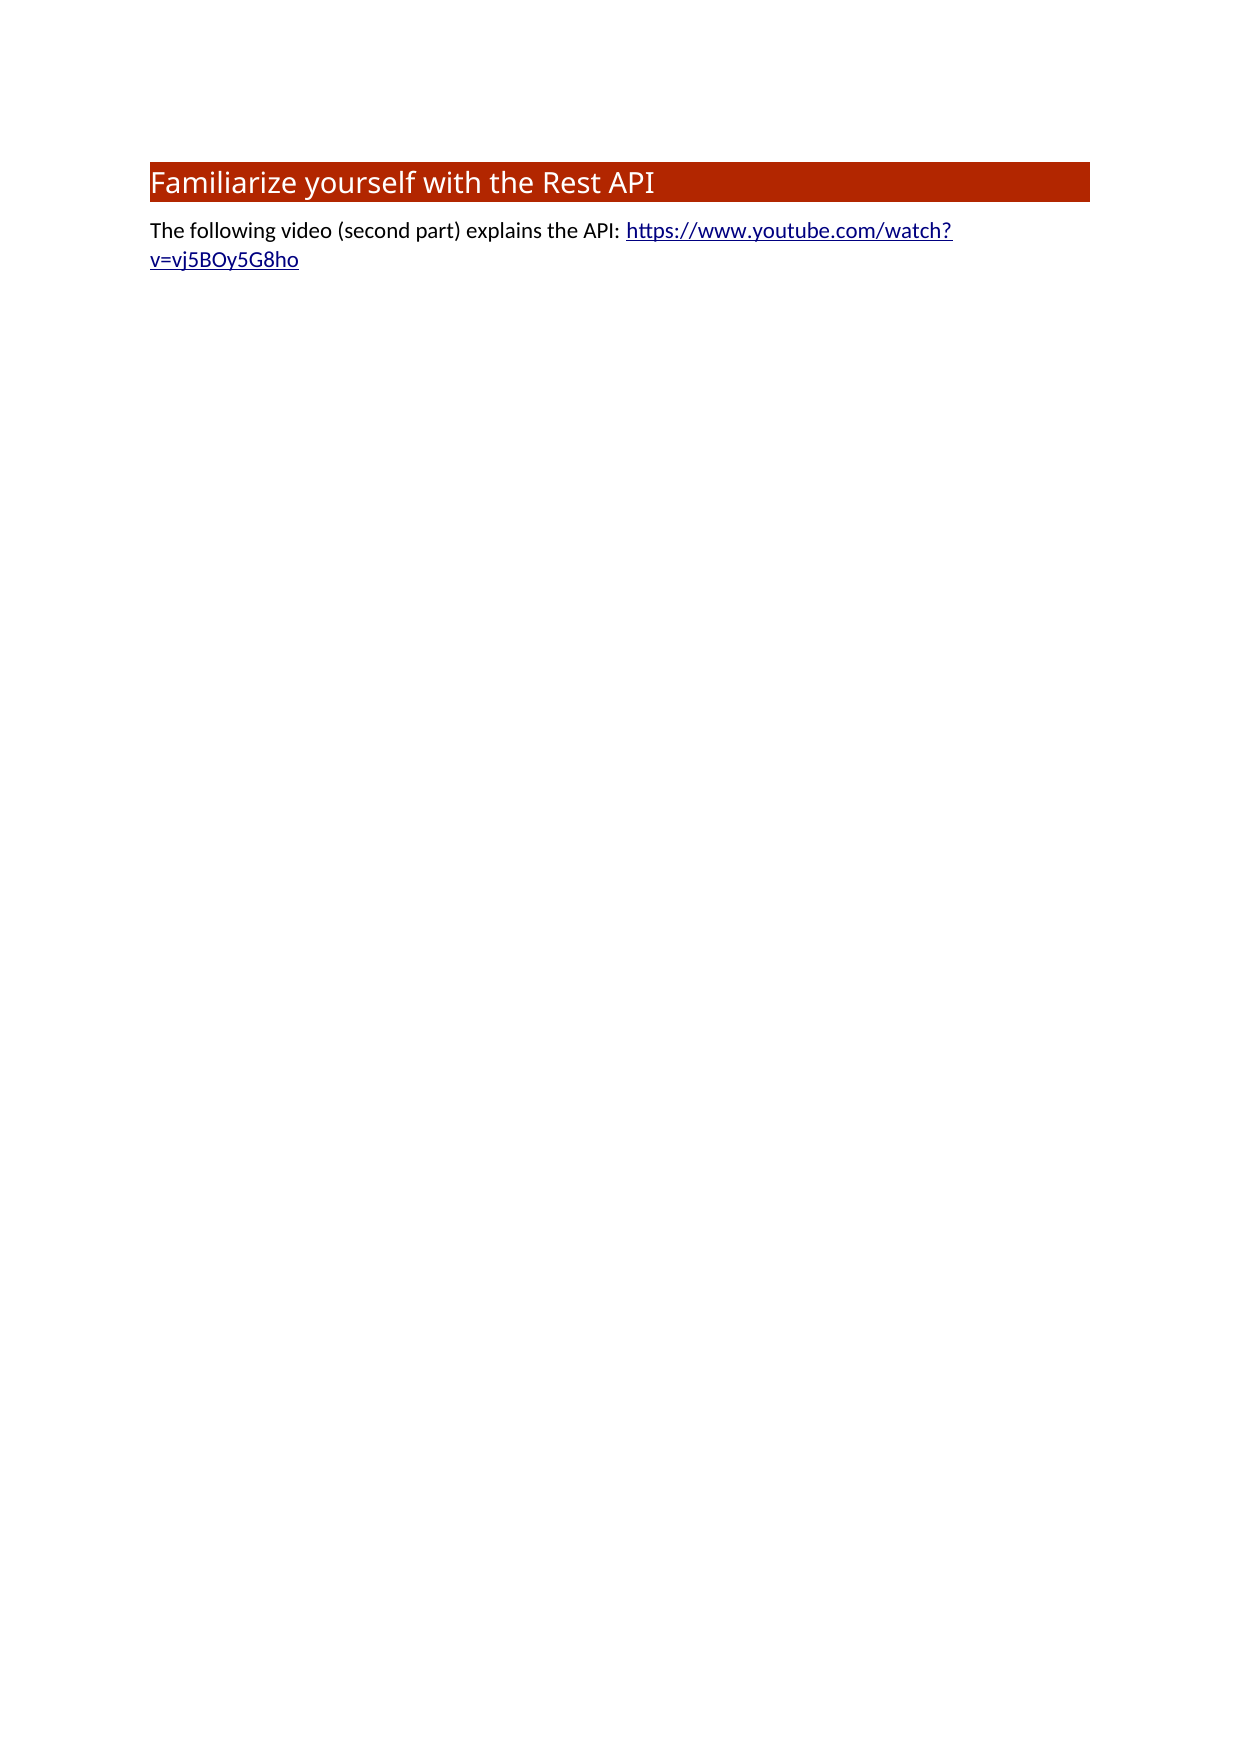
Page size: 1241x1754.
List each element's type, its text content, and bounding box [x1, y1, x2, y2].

subtitle Familiarize yourself with the Rest API [150, 162, 1090, 202]
text The following video (second part) explains the API: https://www.youtube.com/watch?v=vj5BOy5G8ho [150, 216, 1090, 273]
